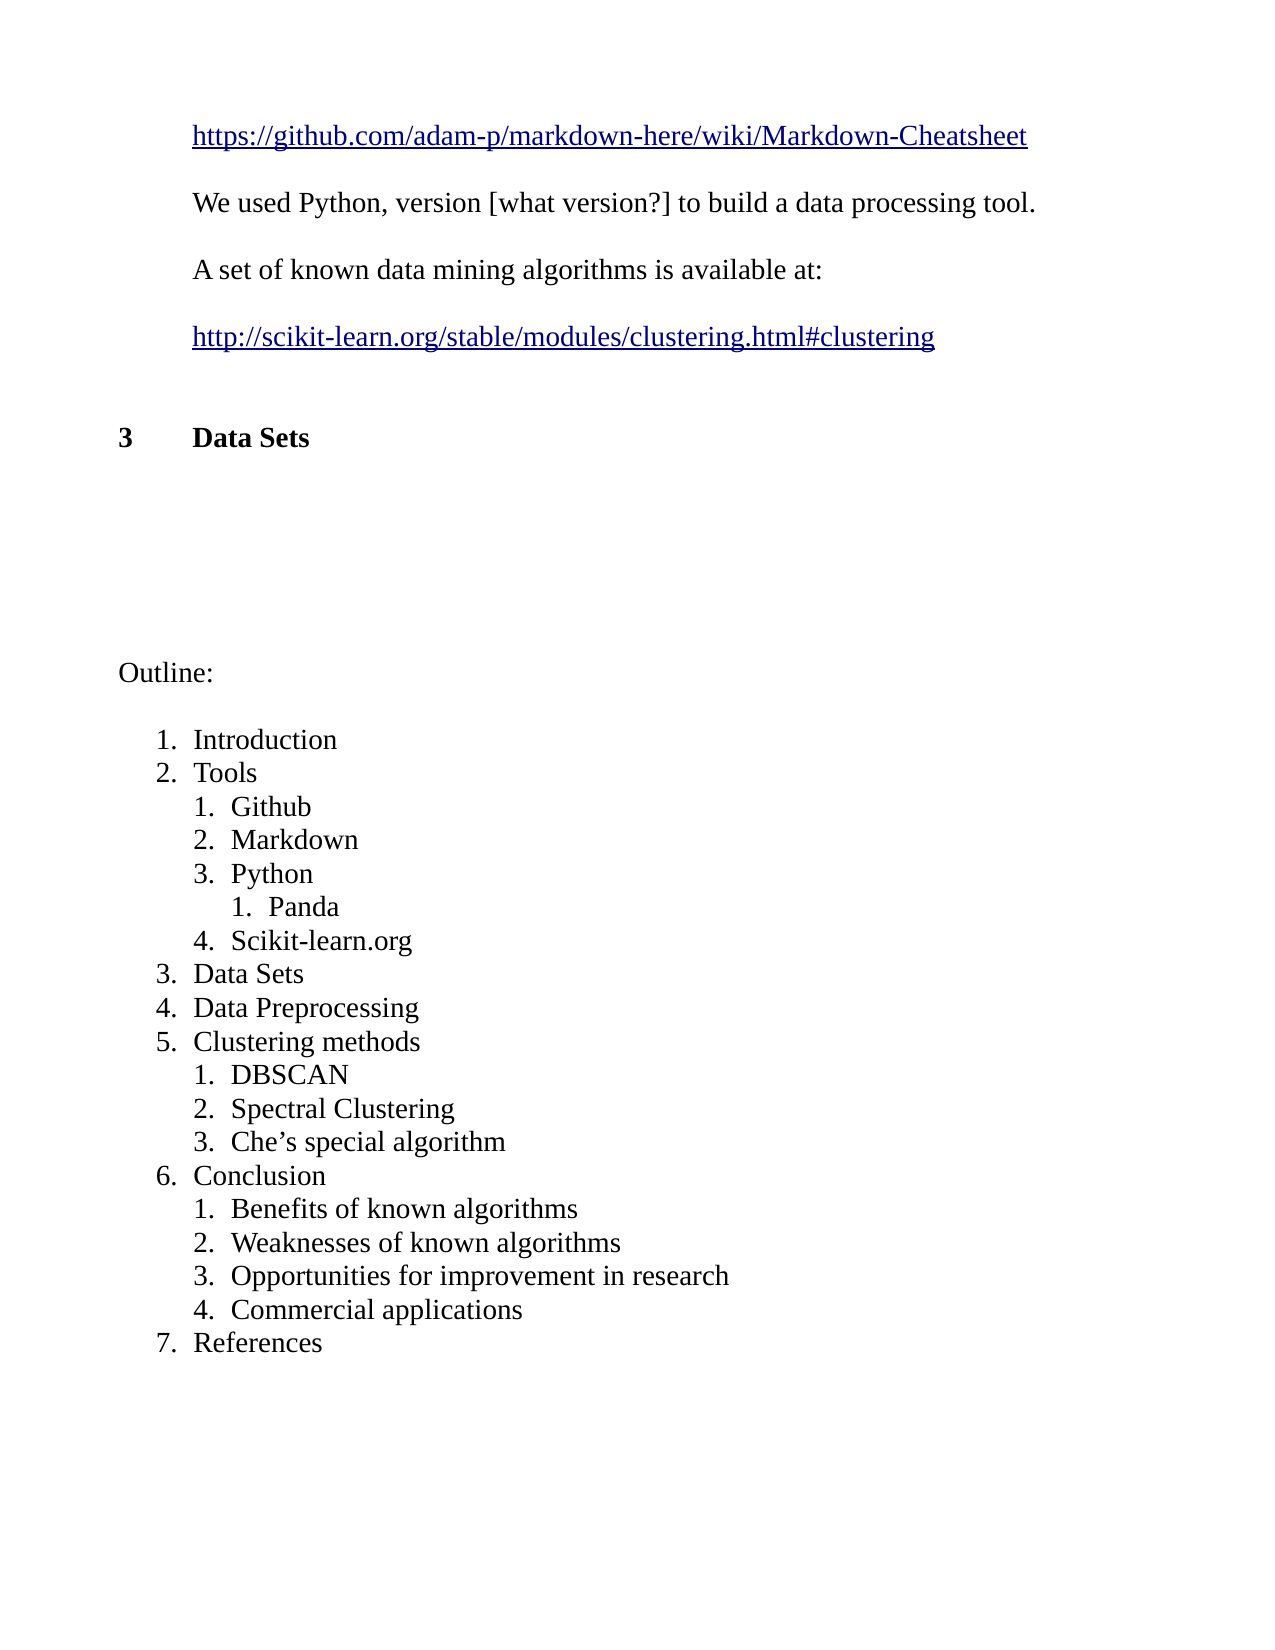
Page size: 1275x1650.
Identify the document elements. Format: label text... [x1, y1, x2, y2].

list Tools [156, 755, 1157, 789]
text 3 Data Sets [118, 420, 1157, 453]
text https://github.com/adam-p/markdown-here/wiki/Markdown-Cheatsheet [118, 118, 1157, 152]
list Markdown [193, 822, 1157, 856]
list Data Preprocessing [156, 990, 1157, 1024]
list DBSCAN [193, 1057, 1157, 1091]
list References [156, 1326, 1157, 1359]
list Scikit-learn.org [193, 923, 1157, 957]
list Clustering methods [156, 1024, 1157, 1057]
text Outline: [118, 655, 1157, 688]
list Python [193, 856, 1157, 889]
list Data Sets [156, 957, 1157, 990]
list Spectral Clustering [193, 1091, 1157, 1124]
list Conclusion [156, 1158, 1157, 1191]
list Commercial applications [193, 1292, 1157, 1326]
list Panda [231, 889, 1157, 923]
list Opportunities for improvement in research [193, 1258, 1157, 1292]
list Che’s special algorithm [193, 1124, 1157, 1158]
list Weaknesses of known algorithms [193, 1225, 1157, 1258]
text A set of known data mining algorithms is available at: [118, 252, 1157, 286]
text http://scikit-learn.org/stable/modules/clustering.html#clustering [118, 319, 1157, 353]
list Introduction [156, 722, 1157, 755]
text We used Python, version [what version?] to build a data processing tool. [118, 185, 1157, 219]
list Benefits of known algorithms [193, 1191, 1157, 1225]
list Github [193, 789, 1157, 822]
